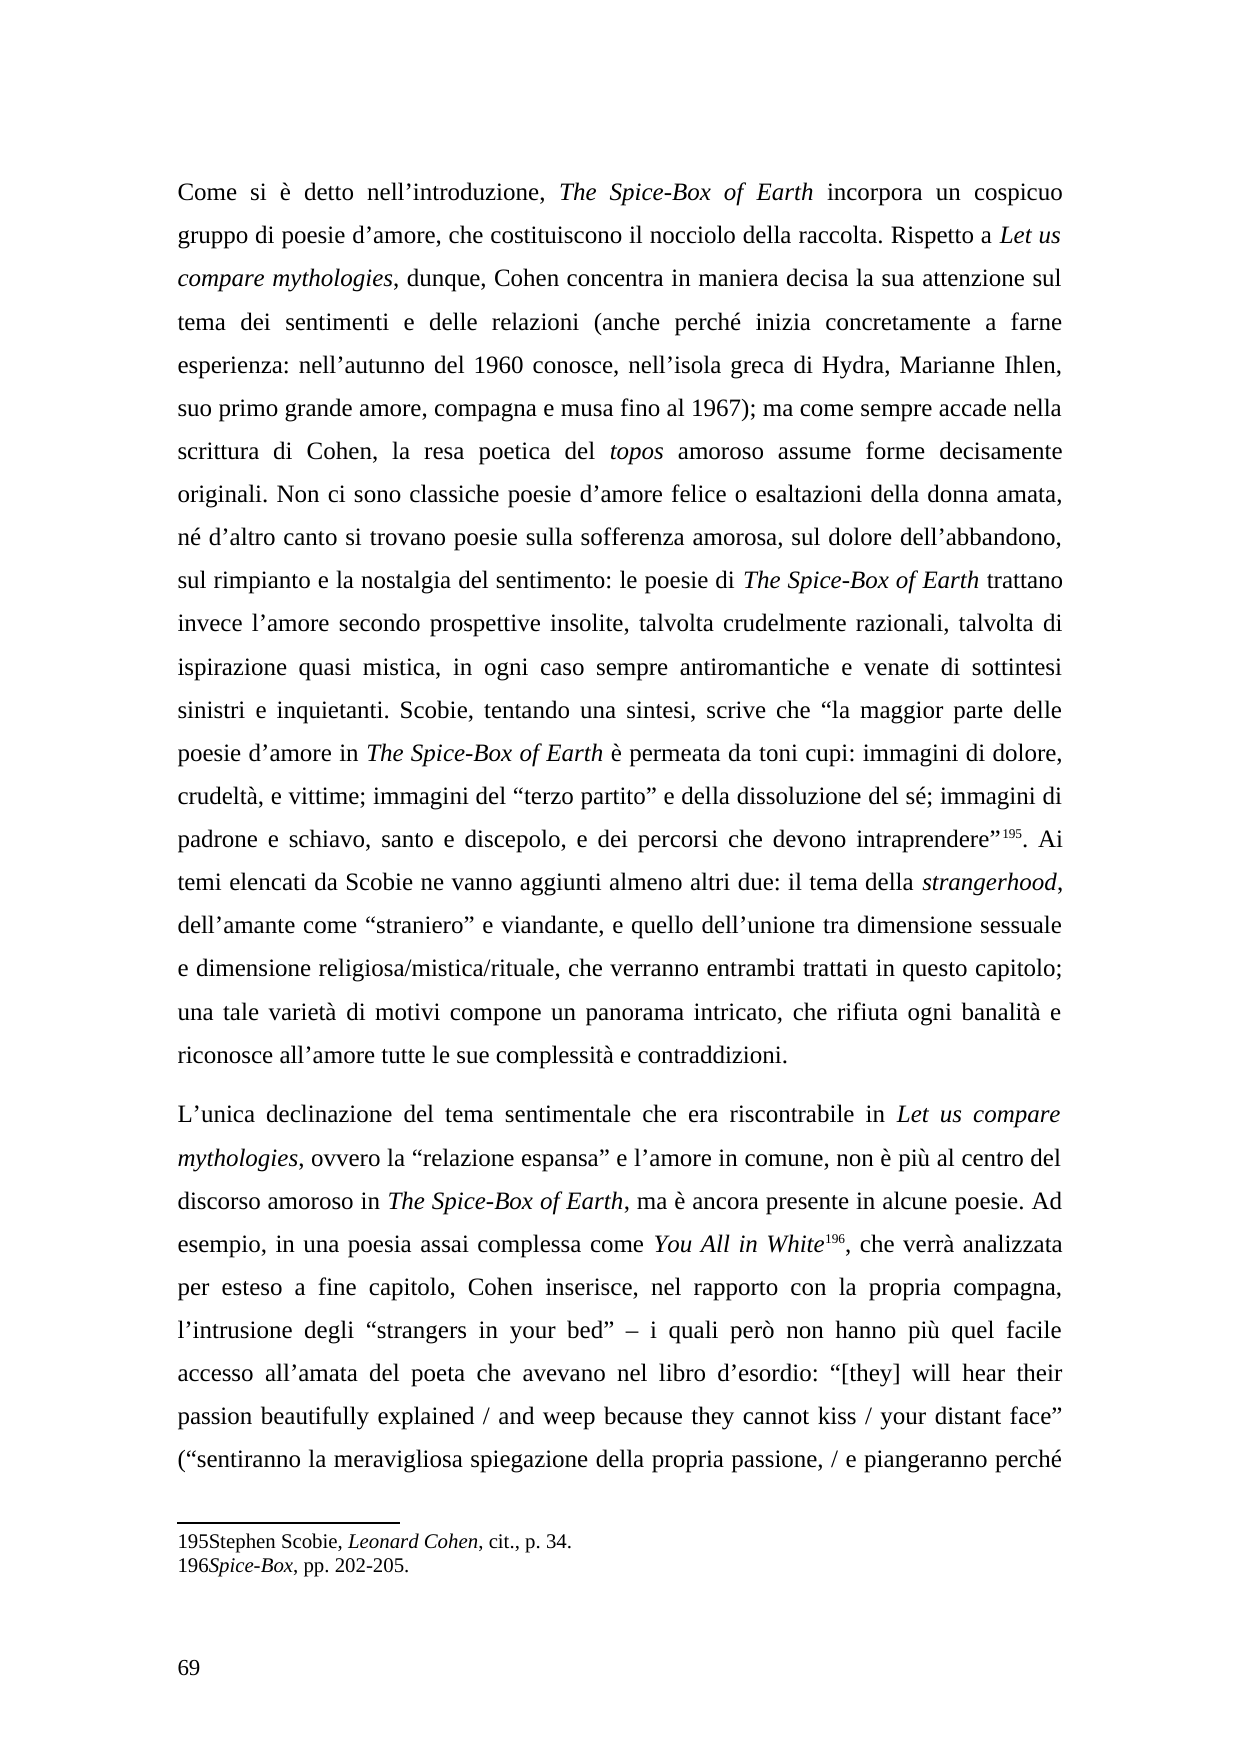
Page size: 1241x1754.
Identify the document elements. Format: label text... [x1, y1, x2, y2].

text Come si è detto nell’introduzione, The Spice-Box of Earth incorpora un cospicuo gruppo di poesie d’amore, che costituiscono il nocciolo della raccolta. Rispetto a Let us compare mythologies, dunque, Cohen concentra in maniera decisa la sua attenzione sul tema dei sentimenti e delle relazioni (anche perché inizia concretamente a farne esperienza: nell’autunno del 1960 conosce, nell’isola greca di Hydra, Marianne Ihlen, suo primo grande amore, compagna e musa fino al 1967); ma come sempre accade nella scrittura di Cohen, la resa poetica del topos amoroso assume forme decisamente originali. Non ci sono classiche poesie d’amore felice o esaltazioni della donna amata, né d’altro canto si trovano poesie sulla sofferenza amorosa, sul dolore dell’abbandono, sul rimpianto e la nostalgia del sentimento: le poesie di The Spice-Box of Earth trattano invece l’amore secondo prospettive insolite, talvolta crudelmente razionali, talvolta di ispirazione quasi mistica, in ogni caso sempre antiromantiche e venate di sottintesi sinistri e inquietanti. Scobie, tentando una sintesi, scrive che “la maggior parte delle poesie d’amore in The Spice-Box of Earth è permeata da toni cupi: immagini di dolore, crudeltà, e vittime; immagini del “terzo partito” e della dissoluzione del sé; immagini di padrone e schiavo, santo e discepolo, e dei percorsi che devono intraprendere”. Ai temi elencati da Scobie ne vanno aggiunti almeno altri due: il tema della strangerhood, dell’amante come “straniero” e viandante, e quello dell’unione tra dimensione sessuale e dimensione religiosa/mistica/rituale, che verranno entrambi trattati in questo capitolo; una tale varietà di motivi compone un panorama intricato, che rifiuta ogni banalità e riconosce all’amore tutte le sue complessità e contraddizioni. [177, 177, 1063, 1068]
text Spice-Box, pp. 202-205. [177, 1553, 1063, 1577]
text Stephen Scobie, Leonard Cohen, cit., p. 34. [177, 1529, 1063, 1553]
text L’unica declinazione del tema sentimentale che era riscontrabile in Let us compare mythologies, ovvero la “relazione espansa” e l’amore in comune, non è più al centro del discorso amoroso in The Spice-Box of Earth, ma è ancora presente in alcune poesie. Ad esempio, in una poesia assai complessa come You All in White, che verrà analizzata per esteso a fine capitolo, Cohen inserisce, nel rapporto con la propria compagna, l’intrusione degli “strangers in your bed” – i quali però non hanno più quel facile accesso all’amata del poeta che avevano nel libro d’esordio: “[they] will hear their passion beautifully explained / and weep because they cannot kiss / your distant face” (“sentiranno la meravigliosa spiegazione della propria passione, / e piangeranno perché [177, 1099, 1063, 1473]
